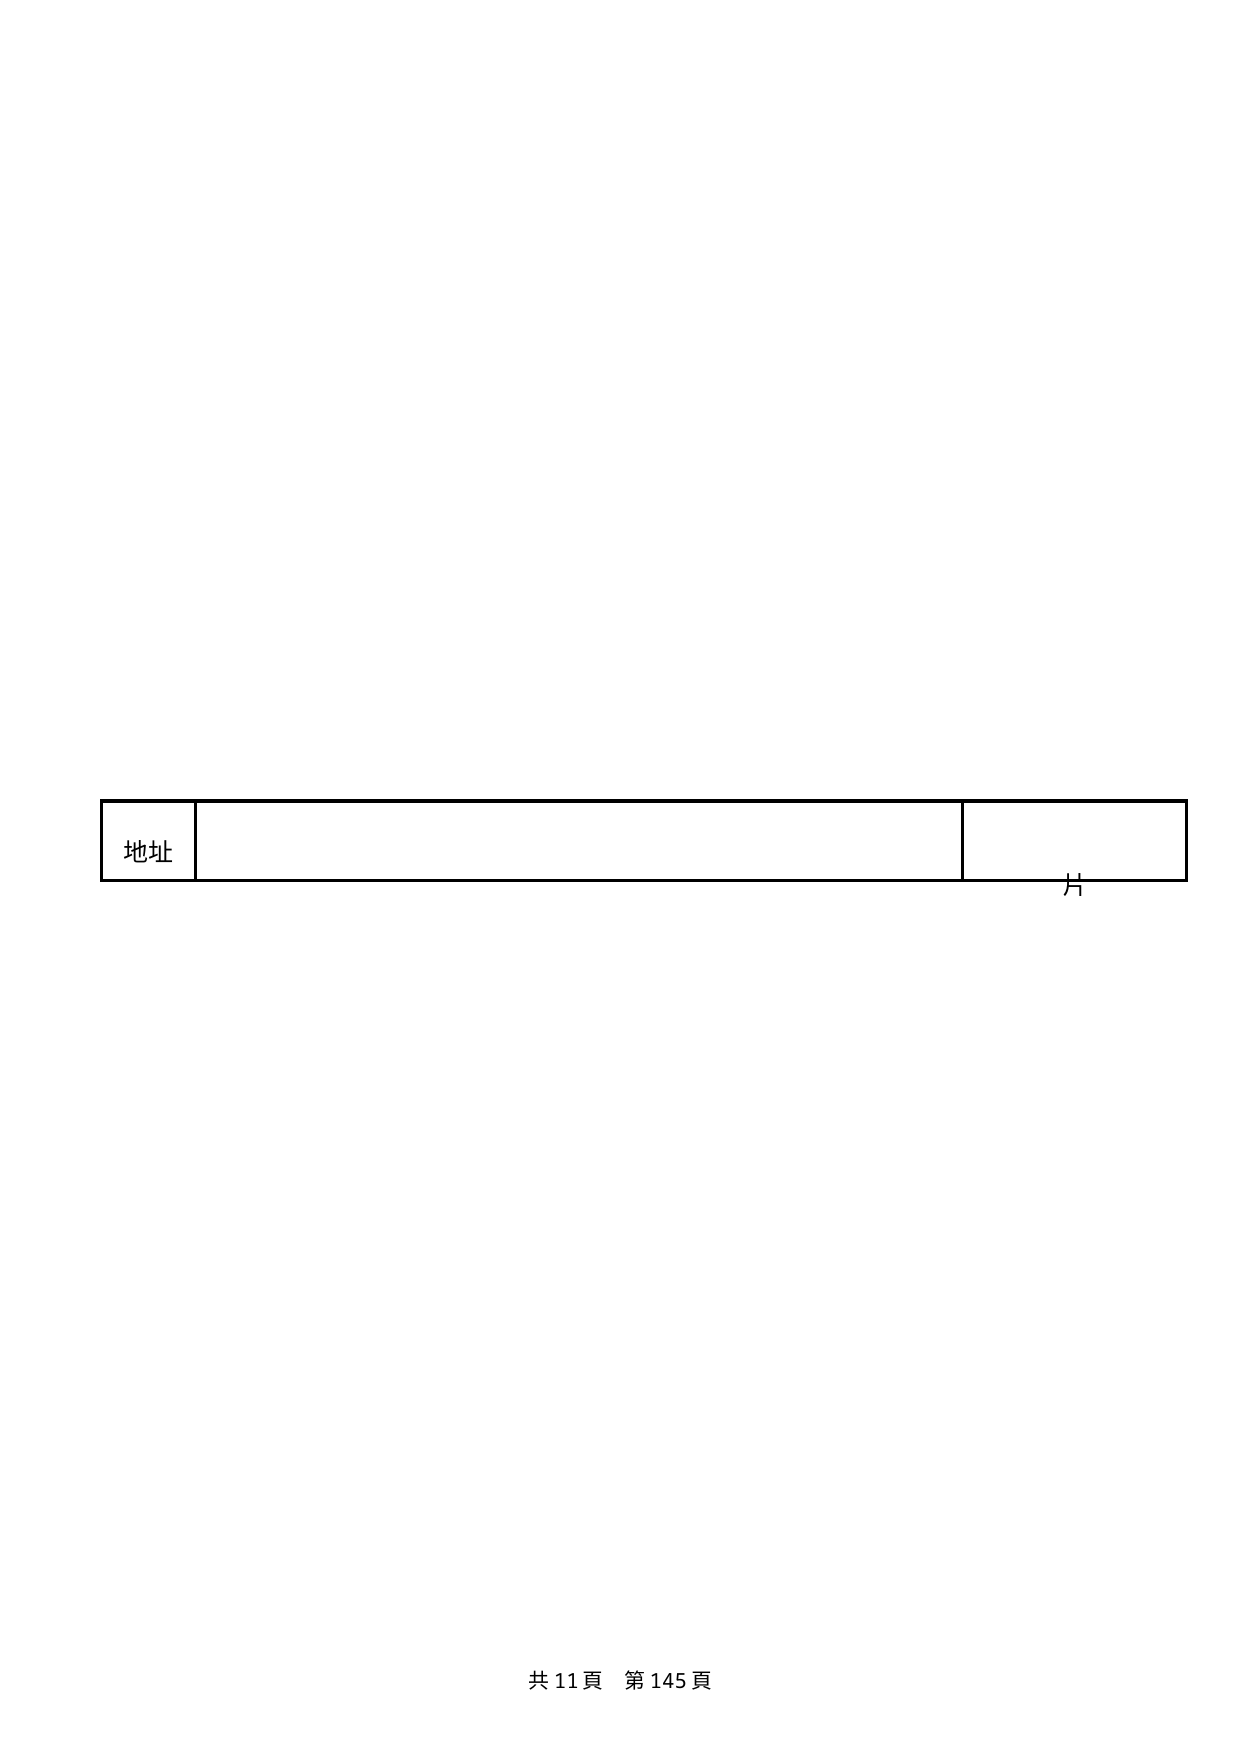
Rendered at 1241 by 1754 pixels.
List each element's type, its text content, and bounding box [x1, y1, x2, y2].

table_cell 地址 [103, 803, 194, 879]
table_header 照 片 [964, 803, 1185, 879]
table_cell [197, 803, 961, 879]
